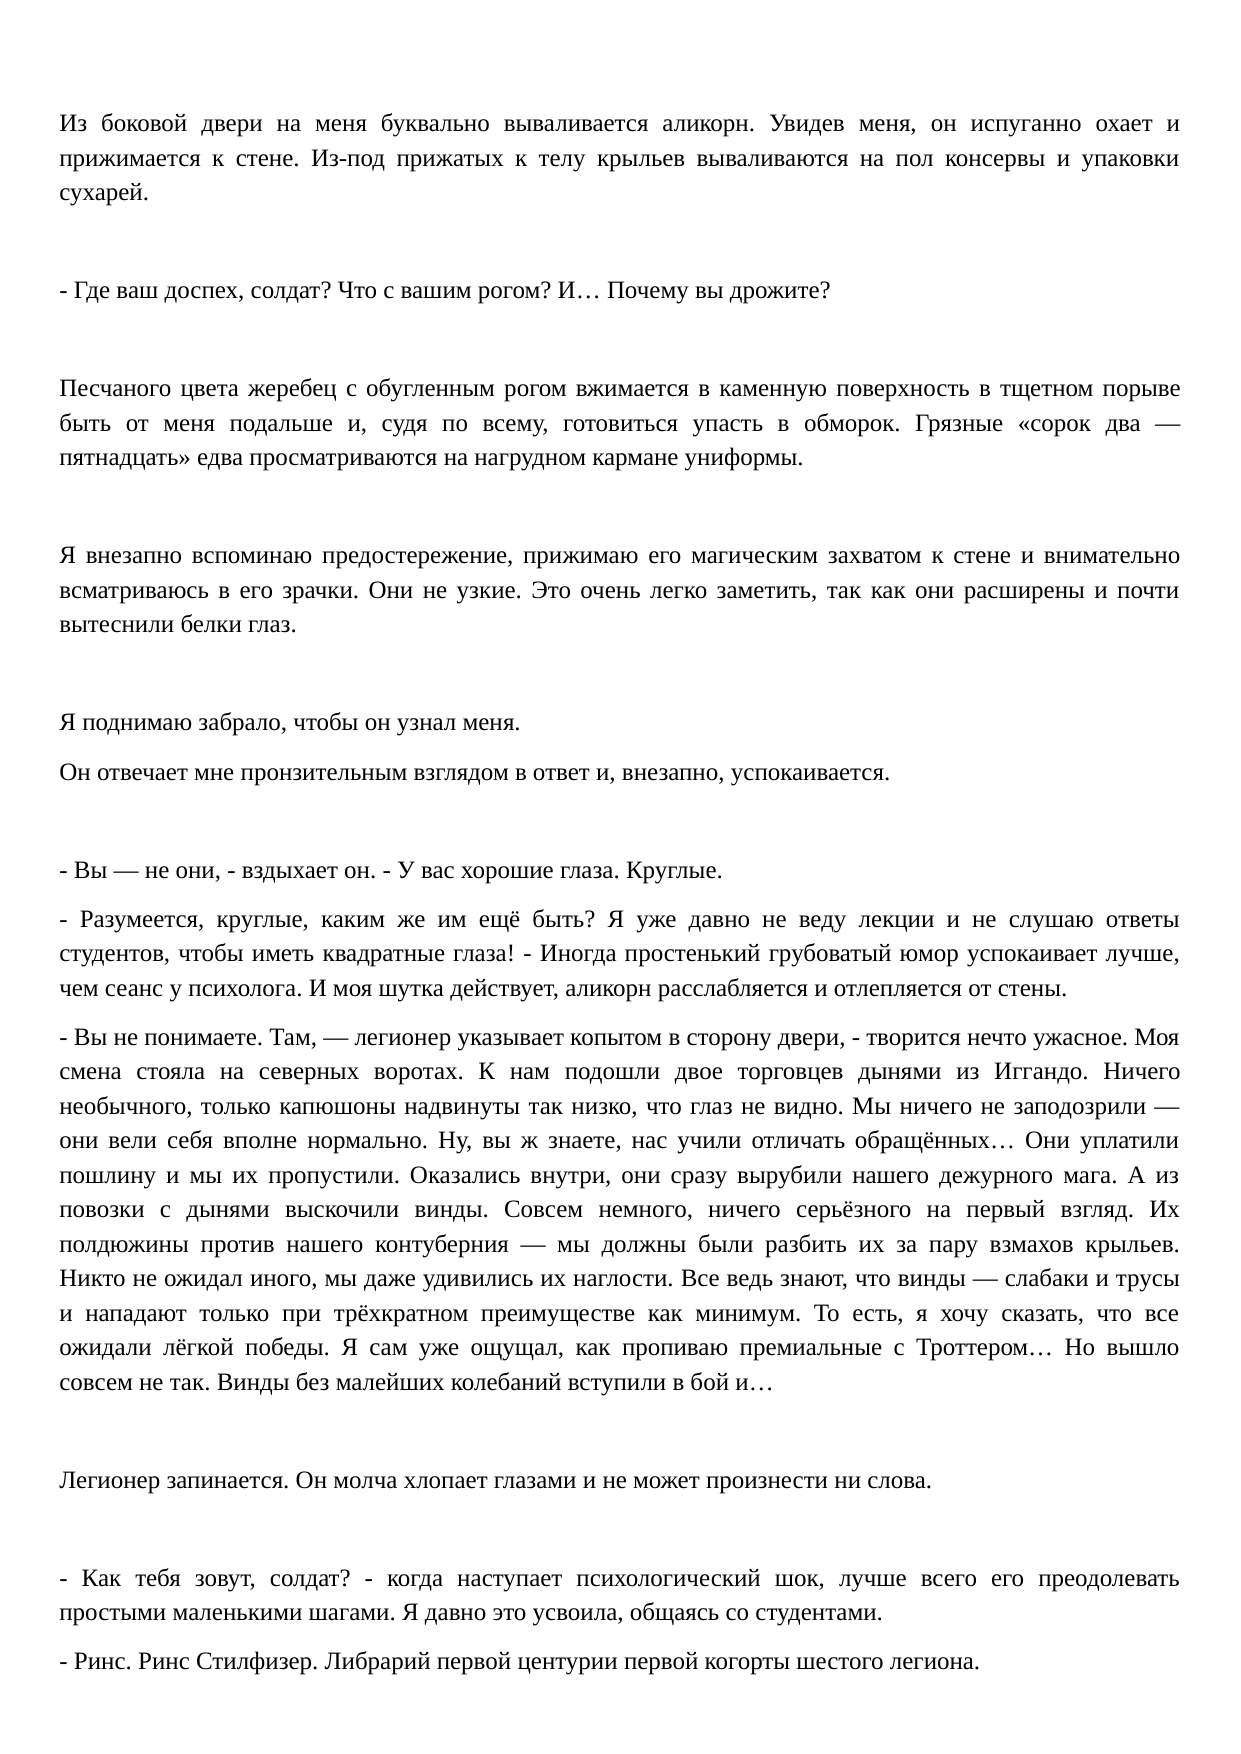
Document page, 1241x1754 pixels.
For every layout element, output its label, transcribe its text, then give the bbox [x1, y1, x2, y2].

text Я внезапно вспоминаю предостережение, прижимаю его магическим захватом к стене и внимательно всматриваюсь в его зрачки. Они не узкие. Это очень легко заметить, так как они расширены и почти вытеснили белки глаз. [59, 540, 1181, 638]
text Я поднимаю забрало, чтобы он узнал меня. [59, 707, 1181, 736]
text - Вы не понимаете. Там, — легионер указывает копытом в сторону двери, - творится нечто ужасное. Моя смена стояла на северных воротах. К нам подошли двое торговцев дынями из Иггандо. Ничего необычного, только капюшоны надвинуты так низко, что глаз не видно. Мы ничего не заподозрили — они вели себя вполне нормально. Ну, вы ж знаете, нас учили отличать обращённых… Они уплатили пошлину и мы их пропустили. Оказались внутри, они сразу вырубили нашего дежурного мага. А из повозки с дынями выскочили винды. Совсем немного, ничего серьёзного на первый взгляд. Их полдюжины против нашего контуберния — мы должны были разбить их за пару взмахов крыльев. Никто не ожидал иного, мы даже удивились их наглости. Все ведь знают, что винды — слабаки и трусы и нападают только при трёхкратном преимуществе как минимум. То есть, я хочу сказать, что все ожидали лёгкой победы. Я сам уже ощущал, как пропиваю премиальные с Троттером… Но вышло совсем не так. Винды без малейших колебаний вступили в бой и… [59, 1022, 1181, 1395]
text Песчаного цвета жеребец с обугленным рогом вжимается в каменную поверхность в тщетном порыве быть от меня подальше и, судя по всему, готовиться упасть в обморок. Грязные «сорок два — пятнадцать» едва просматриваются на нагрудном кармане униформы. [59, 373, 1181, 471]
text - Вы — не они, - вздыхает он. - У вас хорошие глаза. Круглые. [59, 855, 1181, 883]
text - Где ваш доспех, солдат? Что с вашим рогом? И… Почему вы дрожите? [59, 275, 1181, 304]
text Легионер запинается. Он молча хлопает глазами и не может произнести ни слова. [59, 1465, 1181, 1493]
text - Ринс. Ринс Стилфизер. Либрарий первой центурии первой когорты шестого легиона. [59, 1646, 1181, 1675]
text Из боковой двери на меня буквально вываливается аликорн. Увидев меня, он испуганно охает и прижимается к стене. Из-под прижатых к телу крыльев вываливаются на пол консервы и упаковки сухарей. [59, 108, 1181, 206]
text - Разумеется, круглые, каким же им ещё быть? Я уже давно не веду лекции и не слушаю ответы студентов, чтобы иметь квадратные глаза! - Иногда простенький грубоватый юмор успокаивает лучше, чем сеанс у психолога. И моя шутка действует, аликорн расслабляется и отлепляется от стены. [59, 904, 1181, 1001]
text - Как тебя зовут, солдат? - когда наступает психологический шок, лучше всего его преодолевать простыми маленькими шагами. Я давно это усвоила, общаясь со студентами. [59, 1563, 1181, 1626]
text Он отвечает мне пронзительным взглядом в ответ и, внезапно, успокаивается. [59, 757, 1181, 785]
